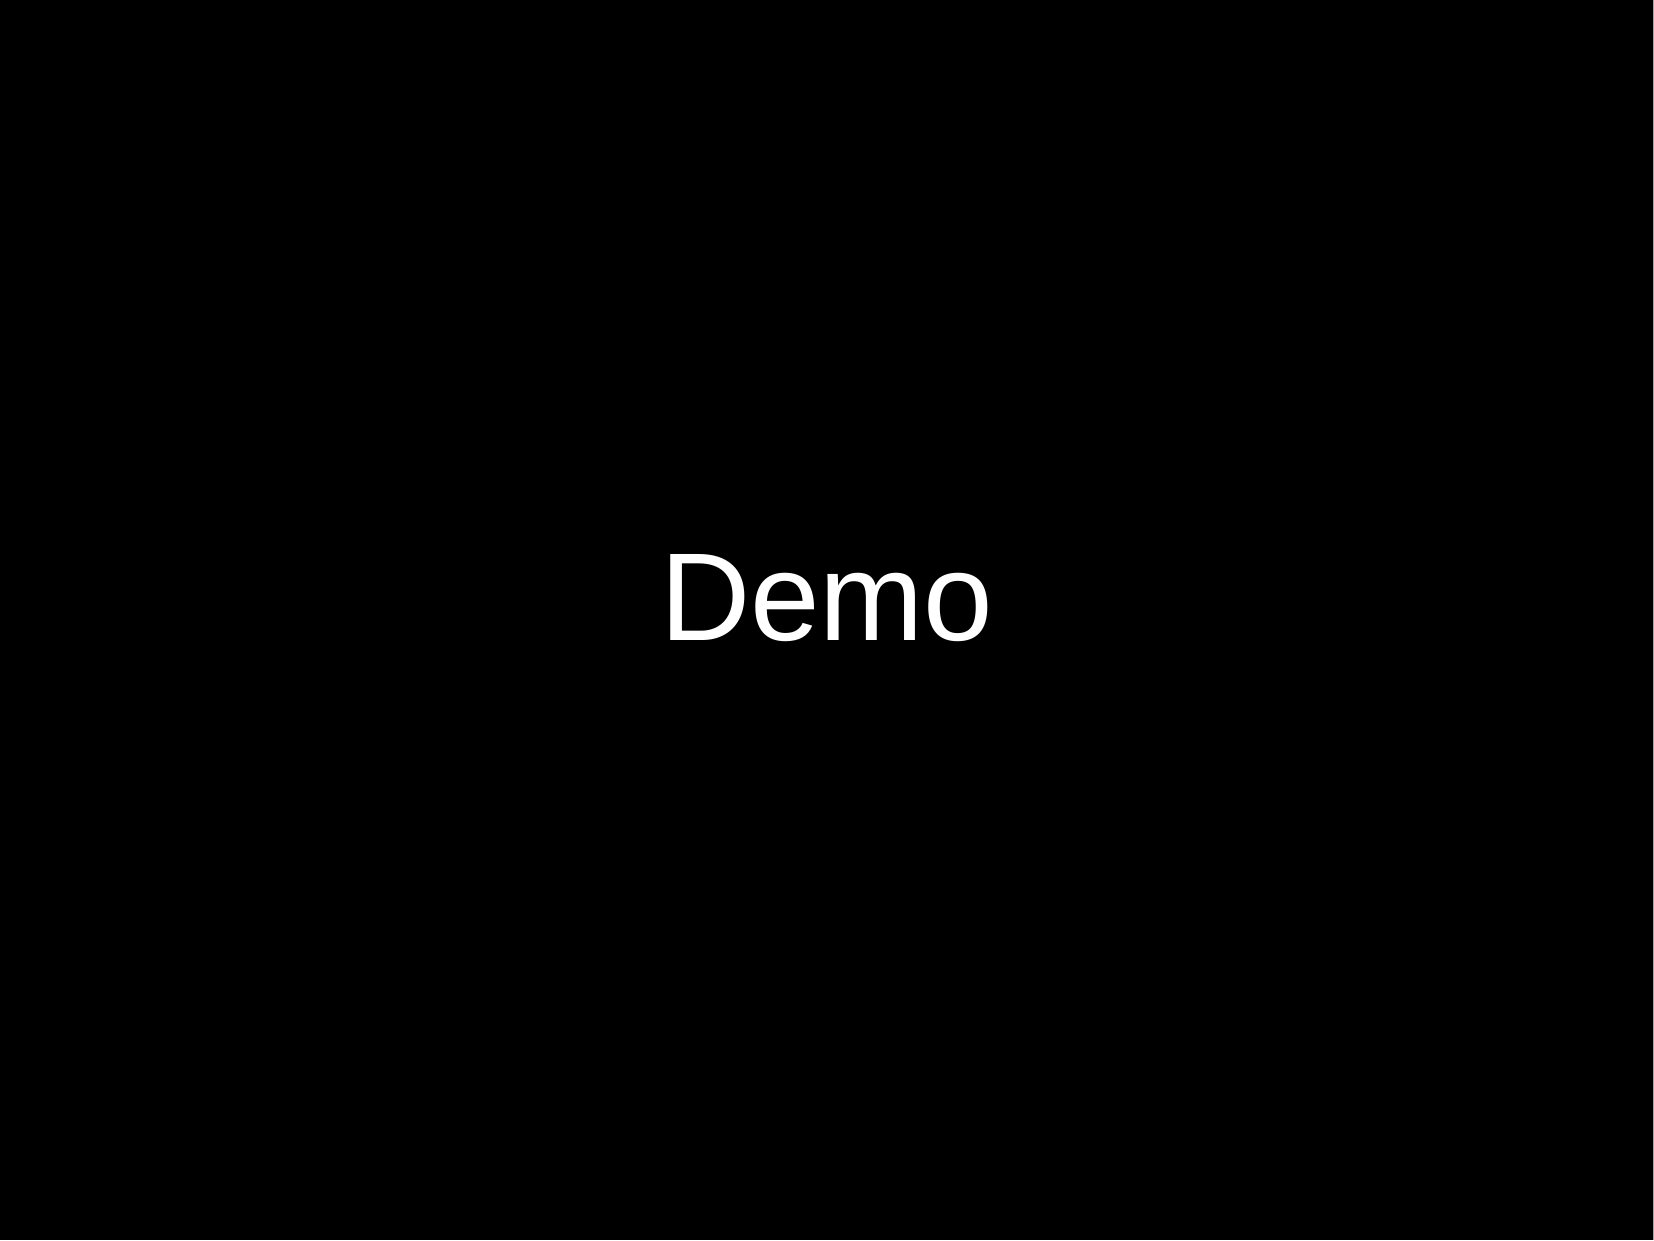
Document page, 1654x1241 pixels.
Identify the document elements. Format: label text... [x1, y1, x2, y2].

subtitle Demo [82, 49, 1571, 1146]
